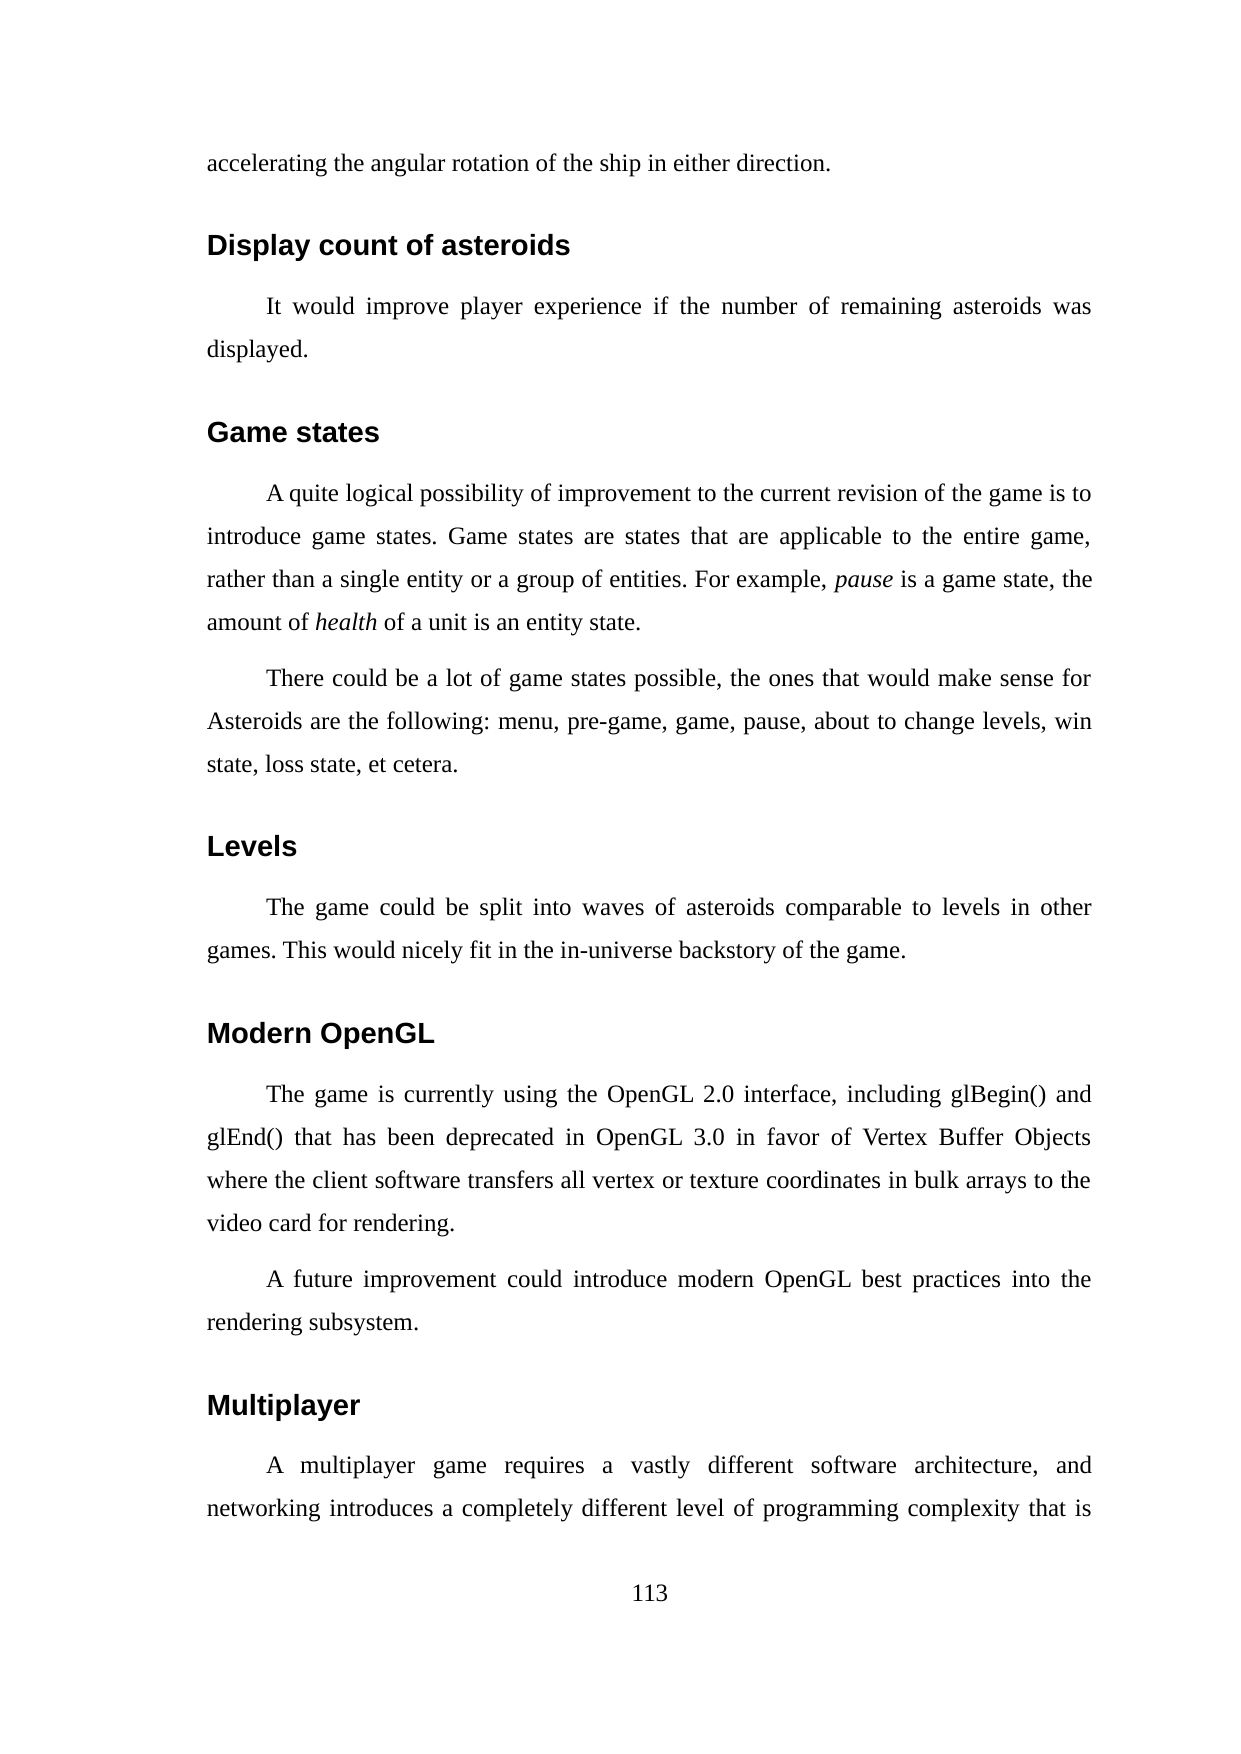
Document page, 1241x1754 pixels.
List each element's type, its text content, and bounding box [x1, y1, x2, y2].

text The game is currently using the OpenGL 2.0 interface, including glBegin() and glEnd() that has been deprecated in OpenGL 3.0 in favor of Vertex Buffer Objects where the client software transfers all vertex or texture coordinates in bulk arrays to the video card for rendering. [207, 1079, 1093, 1237]
text It would improve player experience if the number of remaining asteroids was displayed. [207, 291, 1093, 363]
text A multiplayer game requires a vastly different software architecture, and networking introduces a completely different level of programming complexity that is [207, 1450, 1093, 1522]
text The game could be split into waves of asteroids comparable to levels in other games. This would nicely fit in the in-universe backstory of the game. [207, 892, 1093, 964]
subtitle Game states [207, 415, 1093, 448]
subtitle Levels [207, 829, 1093, 863]
text accelerating the angular rotation of the ship in either direction. [207, 148, 1093, 176]
text There could be a lot of game states possible, the ones that would make sense for Asteroids are the following: menu, pre-game, game, pause, about to change levels, win state, loss state, et cetera. [207, 663, 1093, 778]
text A quite logical possibility of improvement to the current revision of the game is to introduce game states. Game states are states that are applicable to the entire game, rather than a single entity or a group of entities. For example, pause is a game state, the amount of health of a unit is an entity state. [207, 478, 1093, 636]
text A future improvement could introduce modern OpenGL best practices into the rendering subsystem. [207, 1264, 1093, 1336]
subtitle Modern OpenGL [207, 1016, 1093, 1049]
subtitle Multiplayer [207, 1388, 1093, 1421]
subtitle Display count of asteroids [207, 228, 1093, 262]
